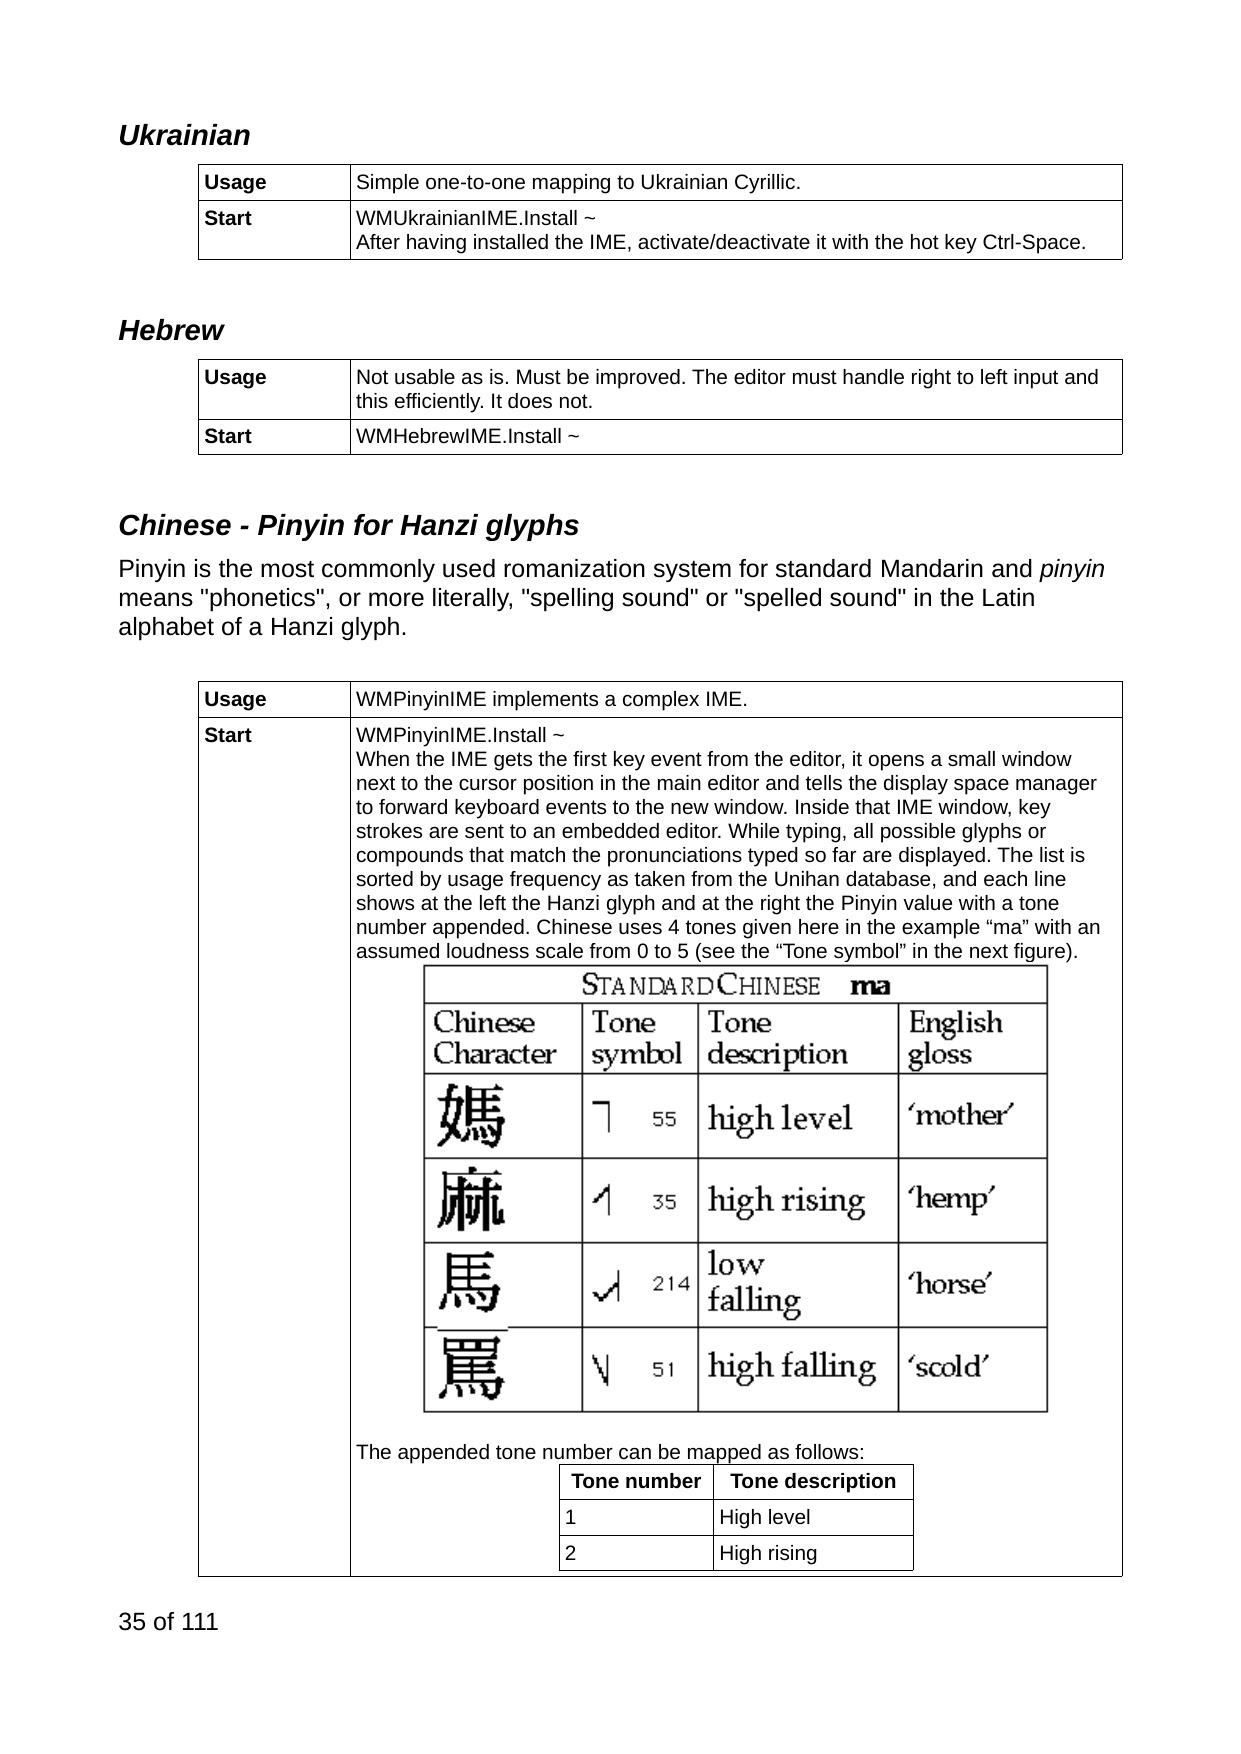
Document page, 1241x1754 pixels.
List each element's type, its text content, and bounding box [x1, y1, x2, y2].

subtitle Ukrainian [118, 118, 1122, 152]
subtitle Chinese - Pinyin for Hanzi glyphs [118, 508, 1122, 541]
table_header Tone number [560, 1465, 713, 1499]
table_cell Start [199, 201, 350, 259]
table_header Tone description [714, 1465, 913, 1499]
table_cell WMPinyinIME.Install ~ When the IME gets the first key event from the editor, it opens a small window next to the cursor position in the main editor and tells the display space manager to forward keyboard events to the new window. Inside that IME window, key strokes are sent to an embedded editor. While typing, all possible glyphs or compounds that match the pronunciations typed so far are displayed. The list is sorted by usage frequency as taken from the Unihan database, and each line shows at the left the Hanzi glyph and at the right the Pinyin value with a tone number appended. Chinese uses 4 tones given here in the example “ma” with an assumed loudness scale from 0 to 5 (see the “Tone symbol” in the next figure). [351, 718, 1122, 962]
table_cell Start [199, 420, 350, 454]
picture [419, 962, 1053, 1416]
table_cell WMUkrainianIME.Install ~ After having installed the IME, activate/deactivate it with the hot key Ctrl-Space. [351, 201, 1122, 259]
table_cell 1 [560, 1500, 713, 1534]
table_cell Start [199, 718, 350, 1576]
table_header Simple one-to-one mapping to Ukrainian Cyrillic. [351, 165, 1122, 200]
table_cell The appended tone number can be mapped as follows: [351, 963, 1122, 1576]
subtitle Hebrew [118, 313, 1122, 347]
table_header Usage [199, 360, 350, 418]
table_header Usage [199, 682, 350, 717]
table_cell High level [714, 1500, 913, 1534]
table_header Not usable as is. Must be improved. The editor must handle right to left input and this efficiently. It does not. [351, 360, 1122, 418]
table_cell High rising [714, 1536, 913, 1570]
table_cell 2 [560, 1536, 713, 1570]
table_header Usage [199, 165, 350, 200]
table_cell WMHebrewIME.Install ~ [351, 420, 1122, 454]
table_header WMPinyinIME implements a complex IME. [351, 682, 1122, 717]
text Pinyin is the most commonly used romanization system for standard Mandarin and pinyin means "phonetics", or more literally, "spelling sound" or "spelled sound" in the Latin alphabet of a Hanzi glyph. [118, 554, 1122, 640]
